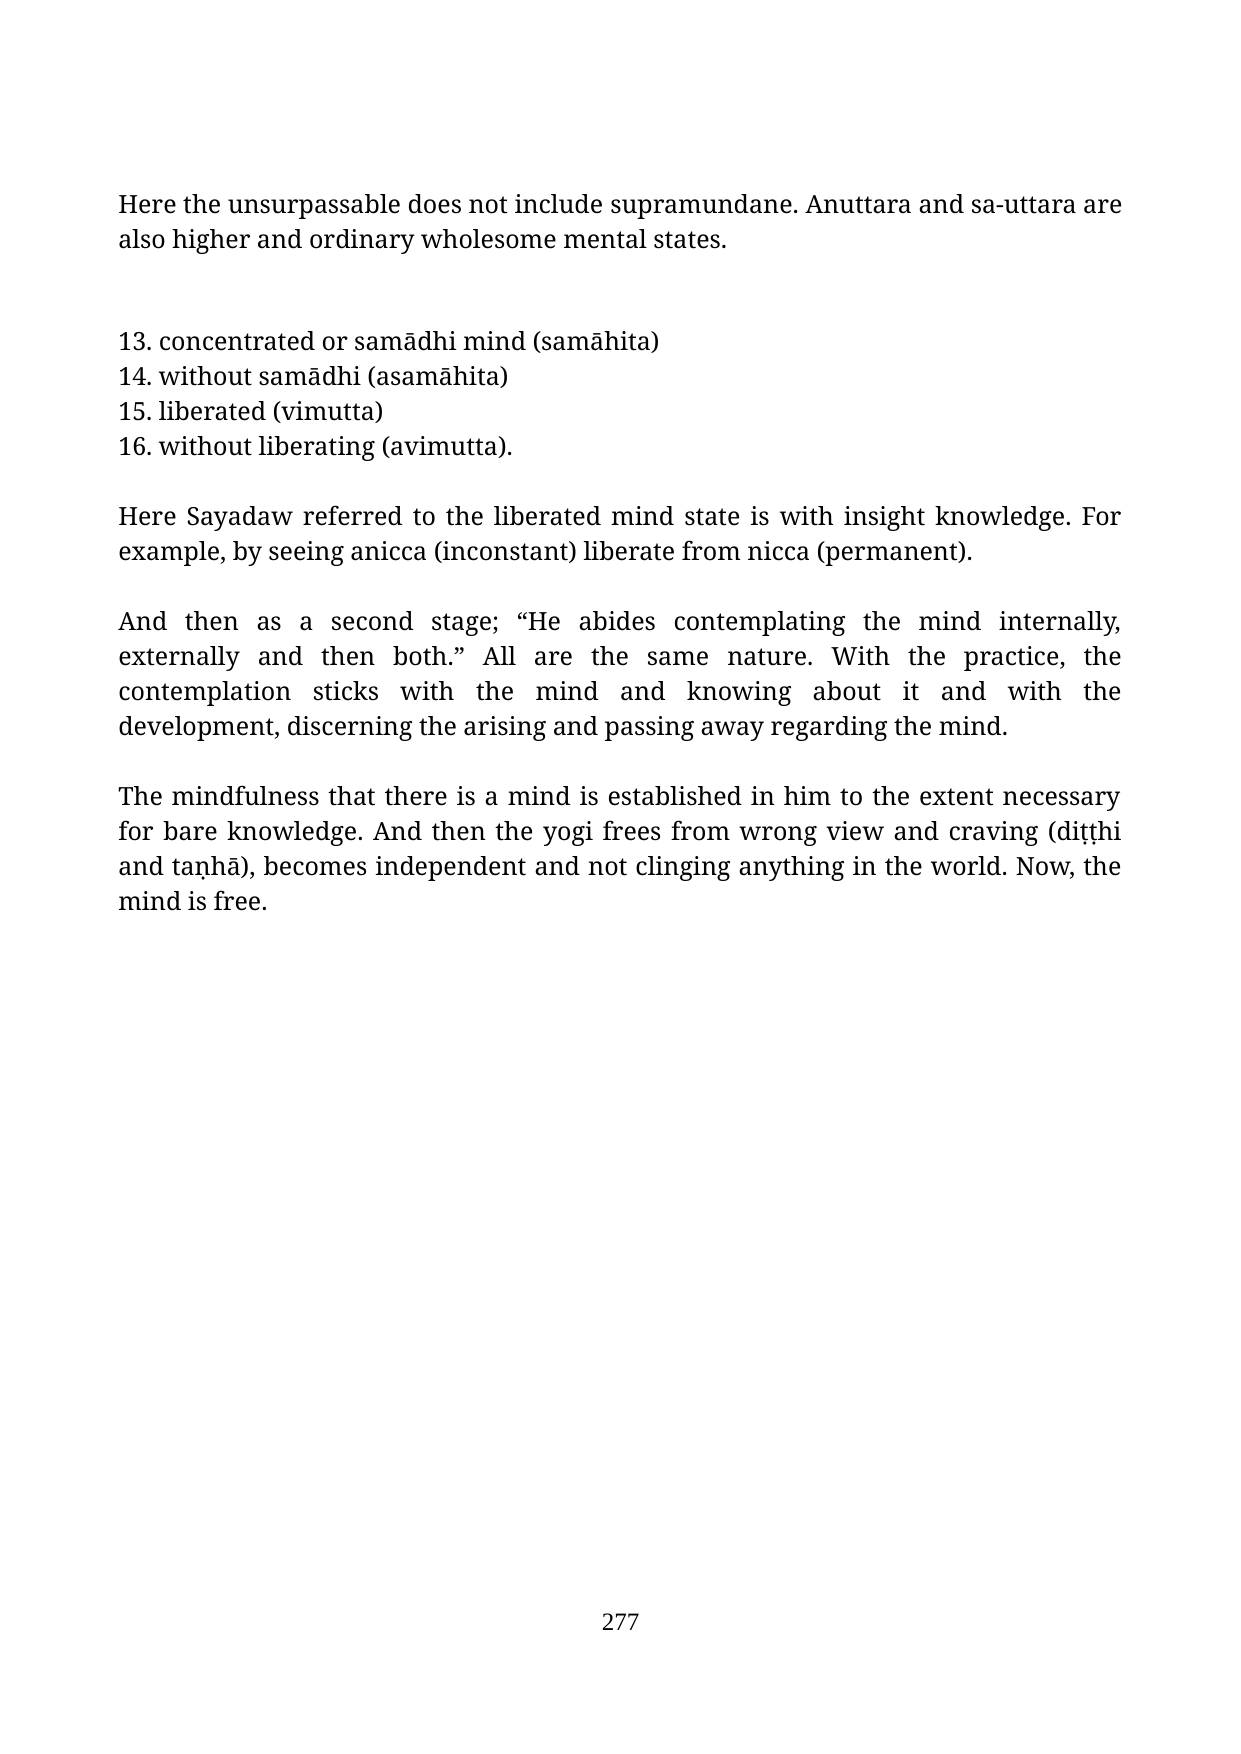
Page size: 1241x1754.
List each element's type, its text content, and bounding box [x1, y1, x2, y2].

text Here the unsurpassable does not include supramundane. Anuttara and sa-uttara are also higher and ordinary wholesome mental states. [118, 186, 1122, 291]
text 13. concentrated or samādhi mind (samāhita) 14. without samādhi (asamāhita) 15. liberated (vimutta) 16. without liberating (avimutta). Here Sayadaw referred to the liberated mind state is with insight knowledge. For example, by seeing anicca (inconstant) liberate from nicca (permanent). And then as a second stage; “He abides contemplating the mind internally, externally and then both.” All are the same nature. With the practice, the contemplation sticks with the mind and knowing about it and with the development, discerning the arising and passing away regarding the mind. The mindfulness that there is a mind is established in him to the extent necessary for bare knowledge. And then the yogi frees from wrong view and craving (diṭṭhi and taṇhā), becomes independent and not clinging anything in the world. Now, the mind is free. [118, 323, 1122, 918]
